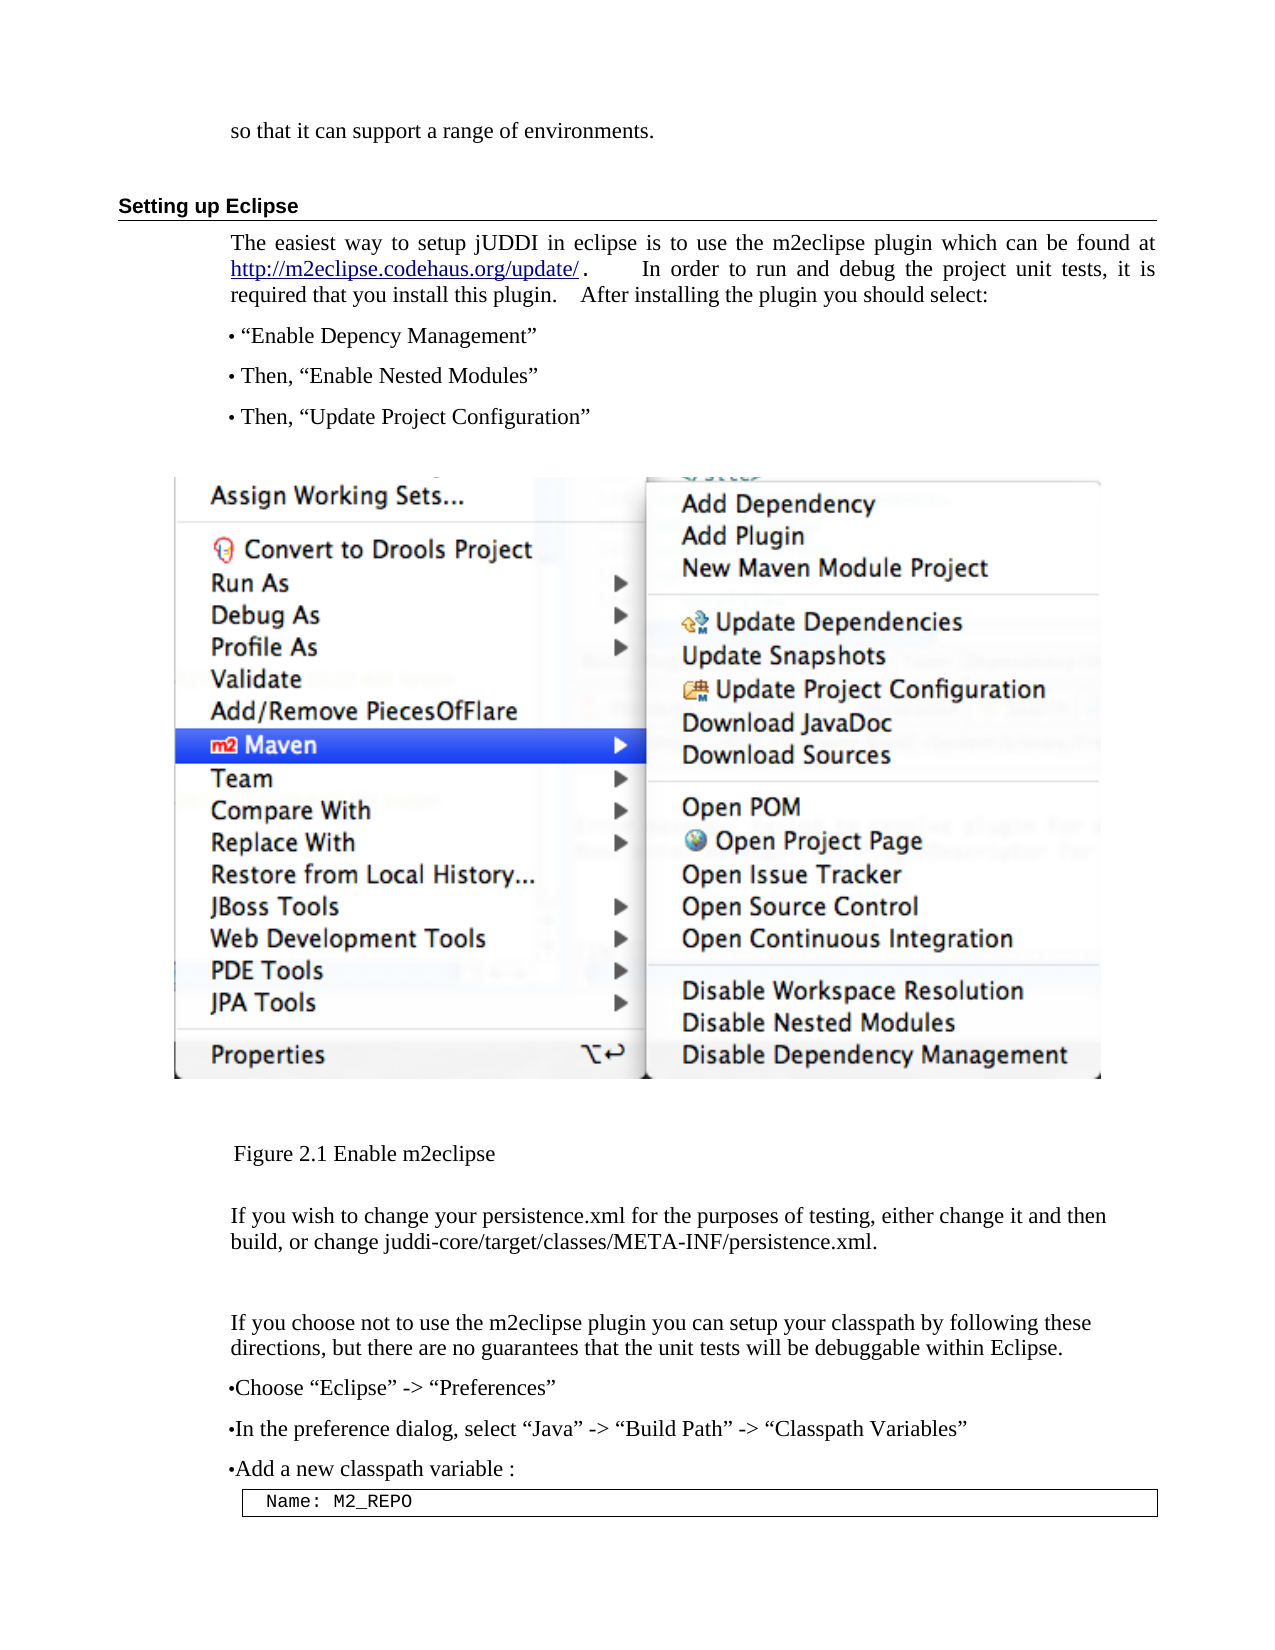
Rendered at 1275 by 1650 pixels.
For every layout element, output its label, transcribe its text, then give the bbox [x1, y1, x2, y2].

text so that it can support a range of environments. [230, 118, 1157, 143]
subtitle Setting up Eclipse [118, 194, 1157, 220]
text If you choose not to use the m2eclipse plugin you can setup your classpath by following these directions, but there are no guarantees that the unit tests will be debuggable within Eclipse. [230, 1309, 1157, 1360]
list Then, “Enable Nested Modules” [228, 363, 1157, 389]
text If you wish to change your persistence.xml for the purposes of testing, either change it and then build, or change juddi-core/target/classes/META-INF/persistence.xml. [230, 1203, 1157, 1254]
text Name: M2_REPO [243, 1490, 1157, 1516]
list Then, “Update Project Configuration” [228, 404, 1157, 429]
list Choose “Eclipse” -> “Preferences” [228, 1375, 1157, 1401]
list “Enable Depency Management” [228, 323, 1157, 348]
text The easiest way to setup jUDDI in eclipse is to use the m2eclipse plugin which can be found at http://m2eclipse.codehaus.org/update/. In order to run and debug the project unit tests, it is required that you install this plugin. After installing the plugin you should select: [230, 230, 1157, 308]
list Add a new classpath variable : [228, 1456, 1157, 1482]
list In the preference dialog, select “Java” -> “Build Path” -> “Classpath Variables” [228, 1416, 1157, 1441]
text Figure 2.1 Enable m2eclipse [233, 1141, 1157, 1167]
picture [174, 477, 1101, 1079]
